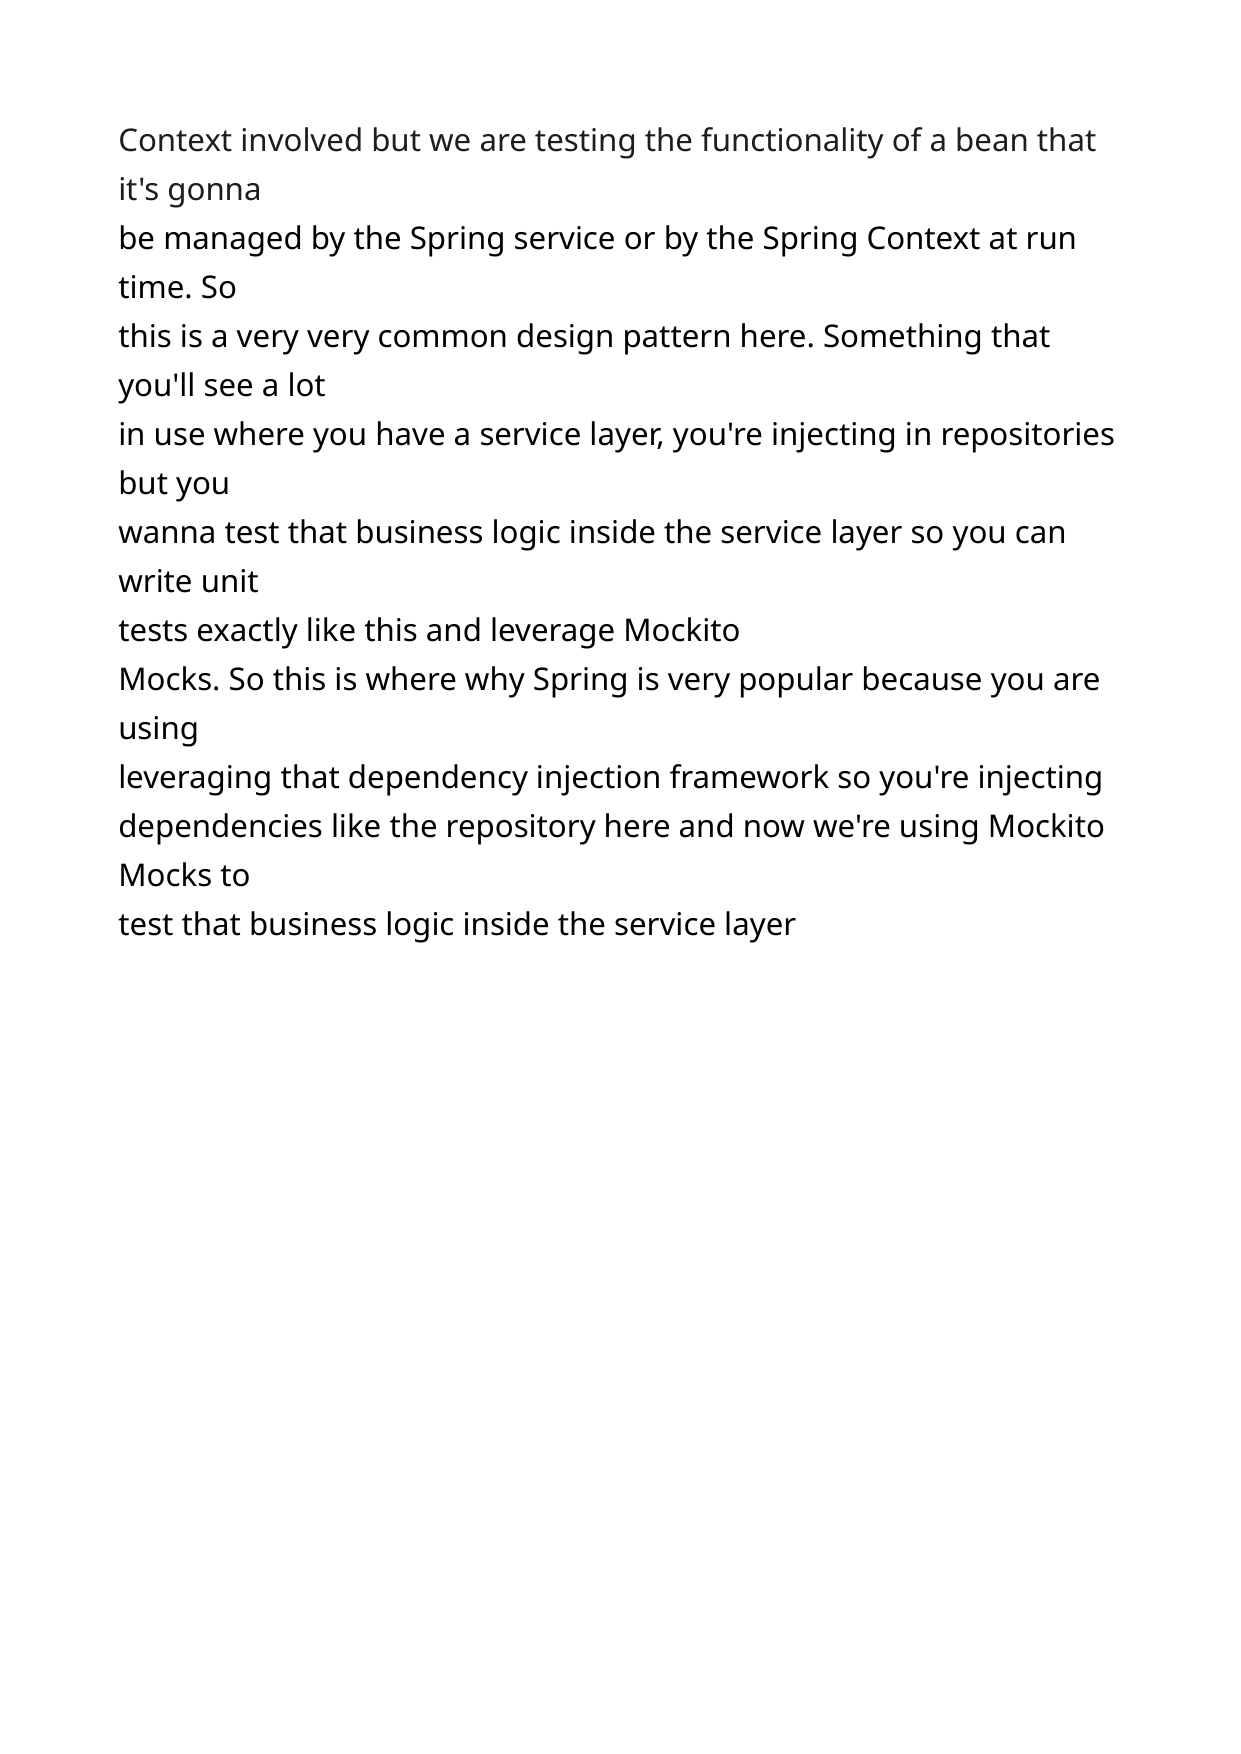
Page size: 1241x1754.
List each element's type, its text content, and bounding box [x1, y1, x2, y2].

text Mocks. So this is where why Spring is very popular because you are using [118, 657, 1122, 748]
text Context involved but we are testing the functionality of a bean that it's gonna [118, 118, 1122, 210]
text this is a very very common design pattern here. Something that you'll see a lot [118, 314, 1122, 406]
text tests exactly like this and leverage Mockito [118, 608, 1122, 650]
text test that business logic inside the service layer [118, 901, 1122, 944]
text leveraging that dependency injection framework so you're injecting [118, 754, 1122, 797]
text wanna test that business logic inside the service layer so you can write unit [118, 510, 1122, 601]
text be managed by the Spring service or by the Spring Context at run time. So [118, 216, 1122, 308]
text in use where you have a service layer, you're injecting in repositories but you [118, 412, 1122, 503]
text dependencies like the repository here and now we're using Mockito Mocks to [118, 803, 1122, 895]
